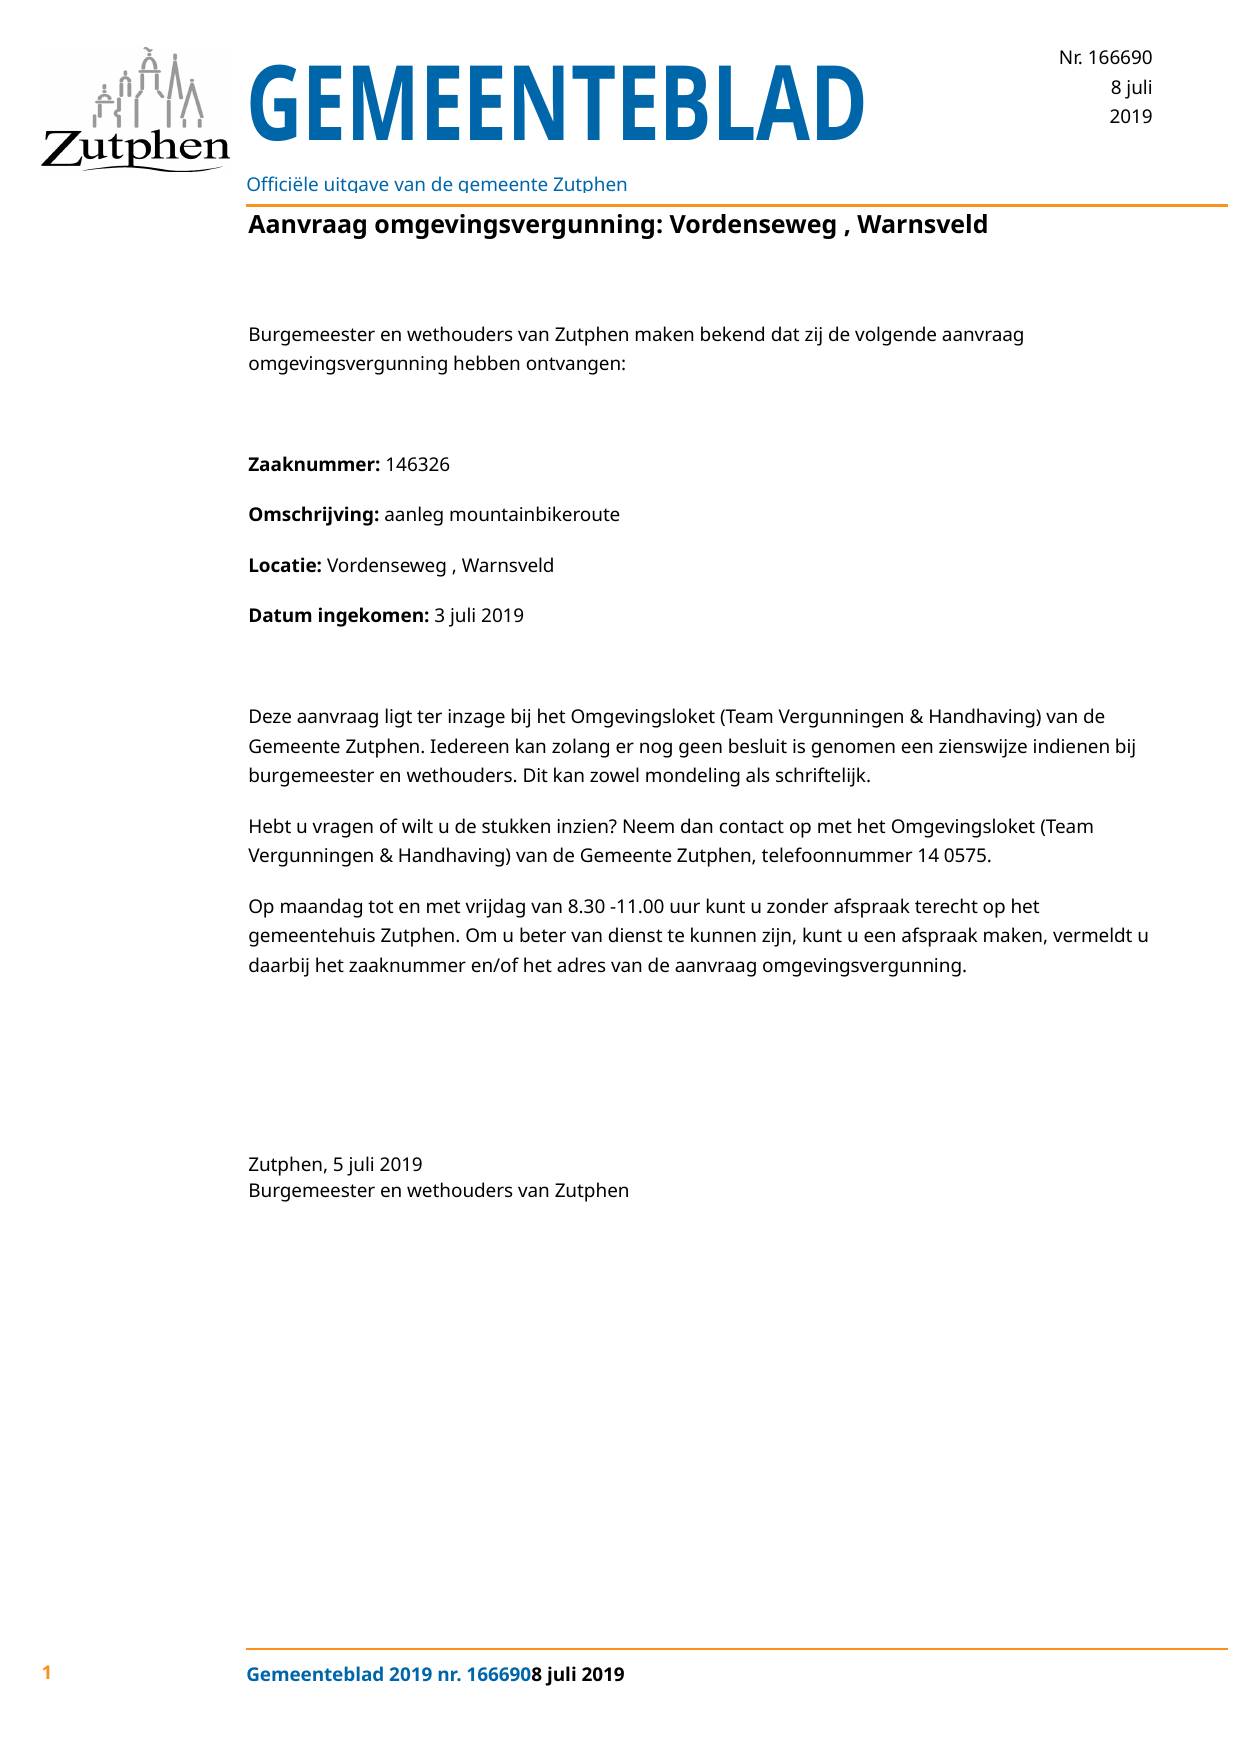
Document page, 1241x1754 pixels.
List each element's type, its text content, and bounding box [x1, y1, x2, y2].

picture [41, 47, 231, 172]
text Burgemeester en wethouders van Zutphen [248, 1177, 1152, 1202]
text Op maandag tot en met vrijdag van 8.30 -11.00 uur kunt u zonder afspraak terecht op het gemeentehuis Zutphen. Om u beter van dienst te kunnen zijn, kunt u een afspraak maken, vermeldt u daarbij het zaaknummer en/of het adres van de aanvraag omgevingsvergunning. [248, 893, 1152, 978]
text Burgemeester en wethouders van Zutphen maken bekend dat zij de volgende aanvraag omgevingsvergunning hebben ontvangen: [248, 321, 1152, 376]
text Zaaknummer: 146326 [248, 451, 1152, 477]
text Deze aanvraag ligt ter inzage bij het Omgevingsloket (Team Vergunningen & Handhaving) van de Gemeente Zutphen. Iedereen kan zolang er nog geen besluit is genomen een zienswijze indienen bij burgemeester en wethouders. Dit kan zowel mondeling als schriftelijk. [248, 703, 1152, 788]
text Zutphen, 5 juli 2019 [248, 1151, 1152, 1177]
text Datum ingekomen: 3 juli 2019 [248, 602, 1152, 628]
text Omschrijving: aanleg mountainbikeroute [248, 502, 1152, 527]
text Aanvraag omgevingsvergunning: Vordenseweg , Warnsveld [248, 207, 1152, 241]
text Locatie: Vordenseweg , Warnsveld [248, 552, 1152, 578]
text Hebt u vragen of wilt u de stukken inzien? Neem dan contact op met het Omgevingsloket (Team Vergunningen & Handhaving) van de Gemeente Zutphen, telefoonnummer 14 0575. [248, 813, 1152, 868]
